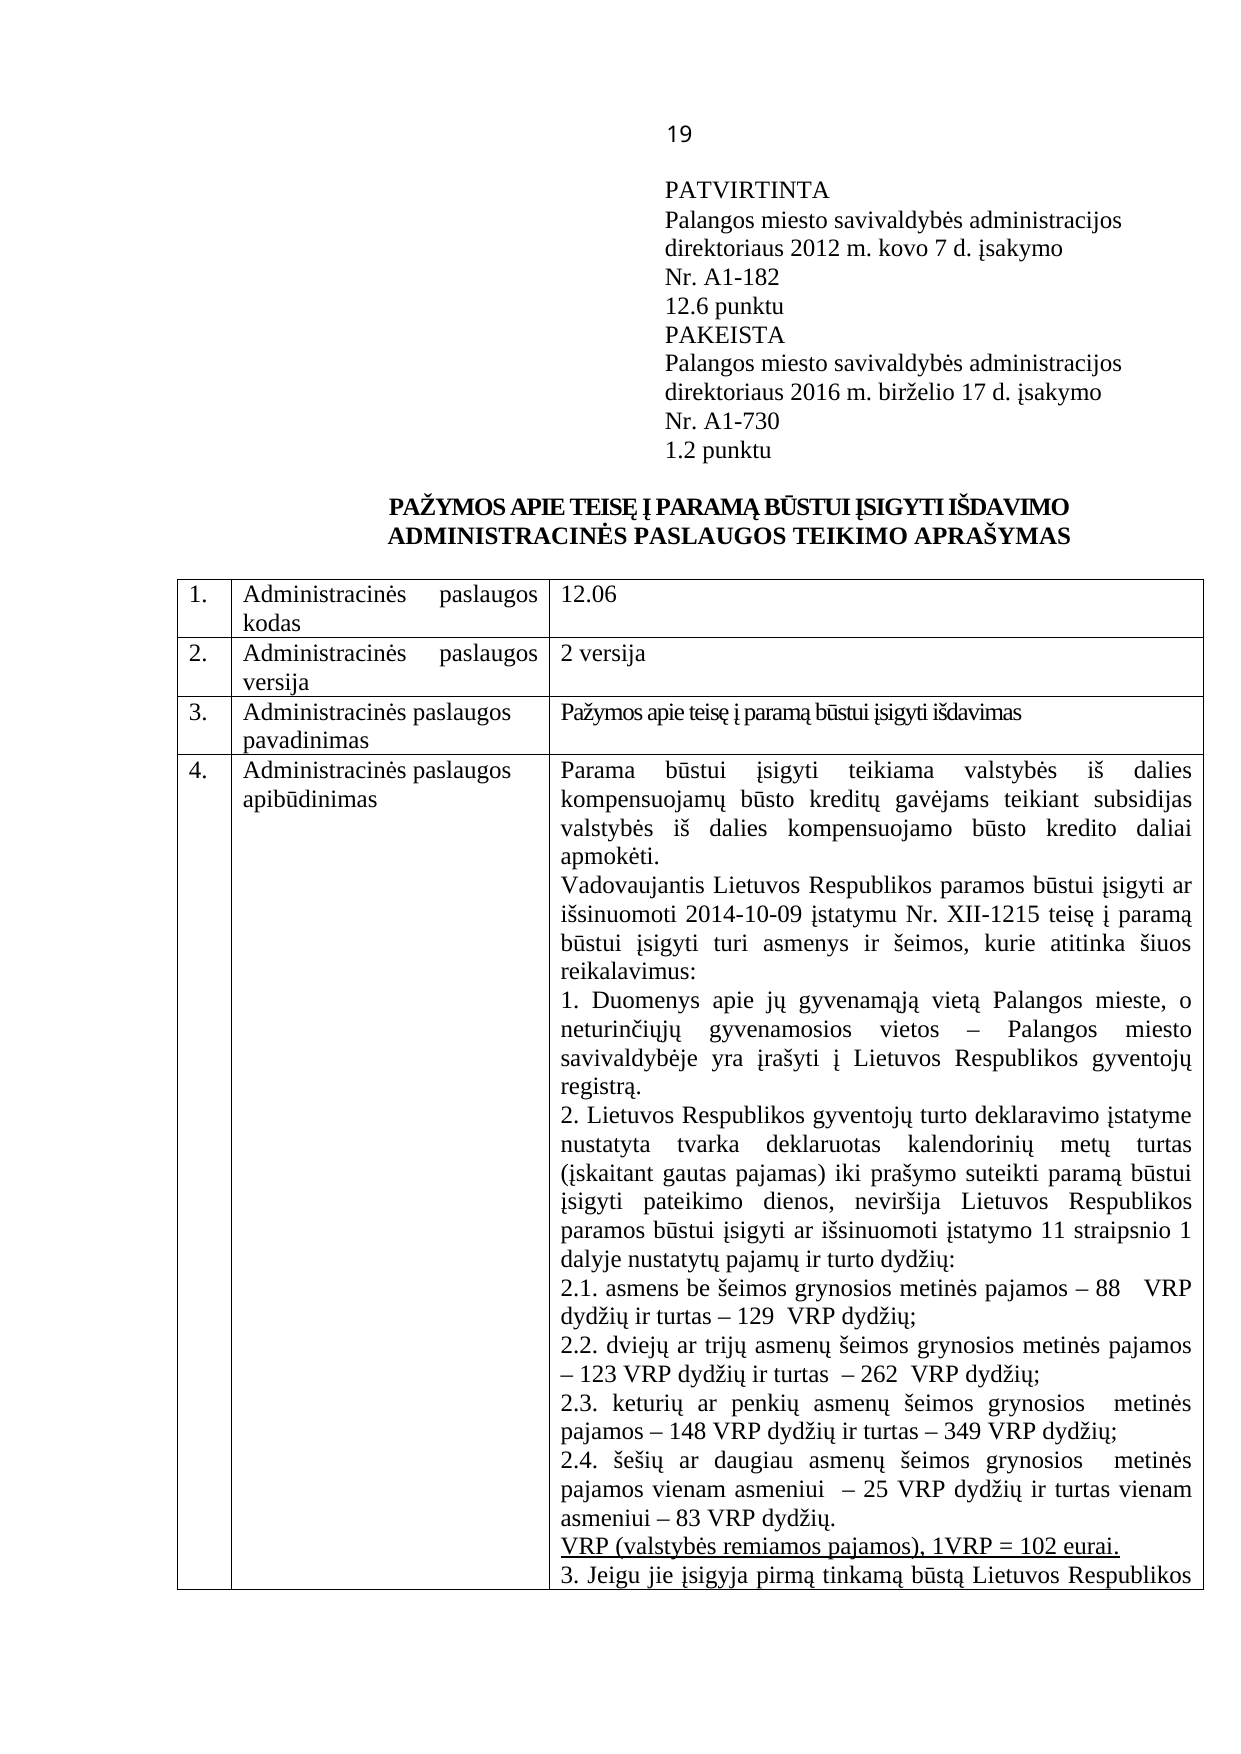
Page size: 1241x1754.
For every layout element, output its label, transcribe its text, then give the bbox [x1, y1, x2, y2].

table_cell Pažymos apie teisę į paramą būstui įsigyti išdavimas [550, 697, 1203, 754]
text Nr. A1-730 [177, 406, 1181, 435]
table_header 1. [178, 580, 231, 637]
text direktoriaus 2012 m. kovo 7 d. įsakymo [177, 233, 1181, 262]
text PAKEISTA [177, 320, 1181, 348]
table_cell 3. [178, 697, 231, 754]
table_cell 2 versija [550, 638, 1203, 696]
table_cell Administracinės paslaugos apibūdinimas [232, 755, 549, 1589]
table_cell 2. [178, 638, 231, 696]
text 1.2 punktu [177, 435, 1181, 463]
table_cell Parama būstui įsigyti teikiama valstybės iš dalies kompensuojamų būsto kreditų gavėjams teikiant subsidijas valstybės iš dalies kompensuojamo būsto kredito daliai apmokėti. Vadovaujantis Lietuvos Respublikos paramos būstui įsigyti ar išsinuomoti 2014-10-09 įstatymu Nr. XII-1215 teisę į paramą būstui įsigyti turi asmenys ir šeimos, kurie atitinka šiuos reikalavimus: 1. Duomenys apie jų gyvenamąją vietą Palangos mieste, o neturinčiųjų gyvenamosios vietos – Palangos miesto savivaldybėje yra įrašyti į Lietuvos Respublikos gyventojų registrą. 2. Lietuvos Respublikos gyventojų turto deklaravimo įstatyme nustatyta tvarka deklaruotas kalendorinių metų turtas (įskaitant gautas pajamas) iki prašymo suteikti paramą būstui įsigyti pateikimo dienos, neviršija Lietuvos Respublikos paramos būstui įsigyti ar išsinuomoti įstatymo 11 straipsnio 1 dalyje nustatytų pajamų ir turto dydžių: 2.1. asmens be šeimos grynosios metinės pajamos – 88 VRP dydžių ir turtas – 129 VRP dydžių; 2.2. dviejų ar trijų asmenų šeimos grynosios metinės pajamos – 123 VRP dydžių ir turtas – 262 VRP dydžių; 2.3. keturių ar penkių asmenų šeimos grynosios metinės pajamos – 148 VRP dydžių ir turtas – 349 VRP dydžių; 2.4. šešių ar daugiau asmenų šeimos grynosios metinės pajamos vienam asmeniui – 25 VRP dydžių ir turtas vienam asmeniui – 83 VRP dydžių. VRP (valstybės remiamos pajamos), 1VRP = 102 eurai. 3. Jeigu jie įsigyja pirmą tinkamą būstą Lietuvos Respublikos [550, 755, 1203, 1589]
text PažymOS apie teisę į PARAMĄ būstui įsigyti išdavimo ADMINISTRACINĖS PASLAUGOS TEIKIMO APRAŠYMAS [277, 492, 1181, 550]
table_cell Administracinės paslaugos pavadinimas [232, 697, 549, 754]
text PATVIRTINTA [177, 176, 1181, 205]
text Palangos miesto savivaldybės administracijos [177, 348, 1181, 377]
table_header Administracinės paslaugos kodas [232, 580, 549, 637]
text Palangos miesto savivaldybės administracijos [177, 205, 1181, 233]
table_header 12.06 [550, 580, 1203, 637]
table_cell 4. [178, 755, 231, 1589]
text direktoriaus 2016 m. birželio 17 d. įsakymo [177, 377, 1181, 406]
table_cell Administracinės paslaugos versija [232, 638, 549, 696]
text 12.6 punktu [177, 291, 1181, 320]
text Nr. A1-182 [177, 262, 1181, 291]
